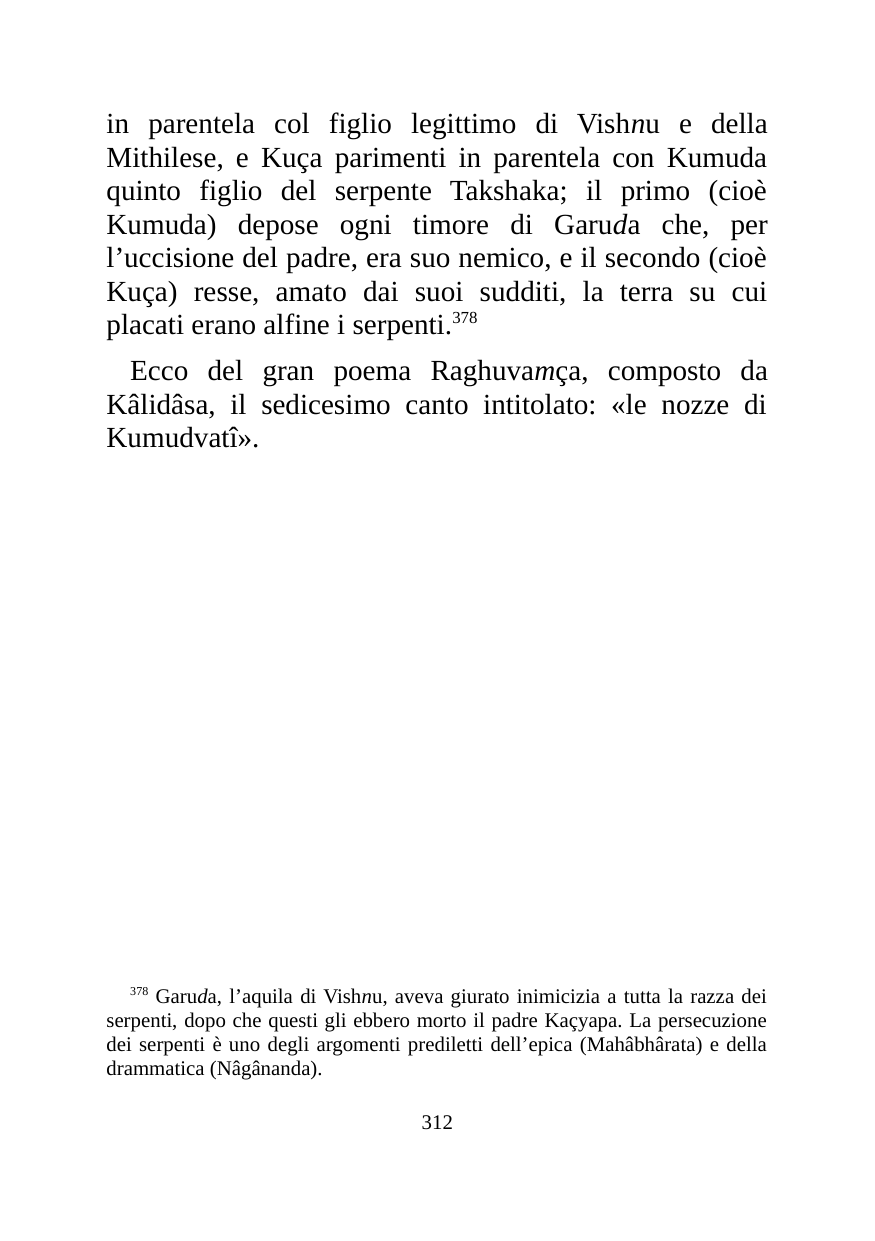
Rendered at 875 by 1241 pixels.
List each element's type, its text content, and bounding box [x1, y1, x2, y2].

text Ecco del gran poema Raghuvamça, composto da Kâlidâsa, il sedicesimo canto intitolato: «le nozze di Kumudvatî». [106, 353, 768, 454]
text Garuda, l’aquila di Vishnu, aveva giurato inimicizia a tutta la razza dei serpenti, dopo che questi gli ebbero morto il padre Kaçyapa. La persecuzione dei serpenti è uno degli argomenti prediletti dell’epica (Mahâbhârata) e della drammatica (Nâgânanda). [106, 984, 768, 1080]
text in parentela col figlio legittimo di Vishnu e della Mithilese, e Kuça parimenti in parentela con Kumuda quinto figlio del serpente Takshaka; il primo (cioè Kumuda) depose ogni timore di Garuda che, per l’uccisione del padre, era suo nemico, e il secondo (cioè Kuça) resse, amato dai suoi sudditi, la terra su cui placati erano alfine i serpenti. [106, 106, 768, 341]
